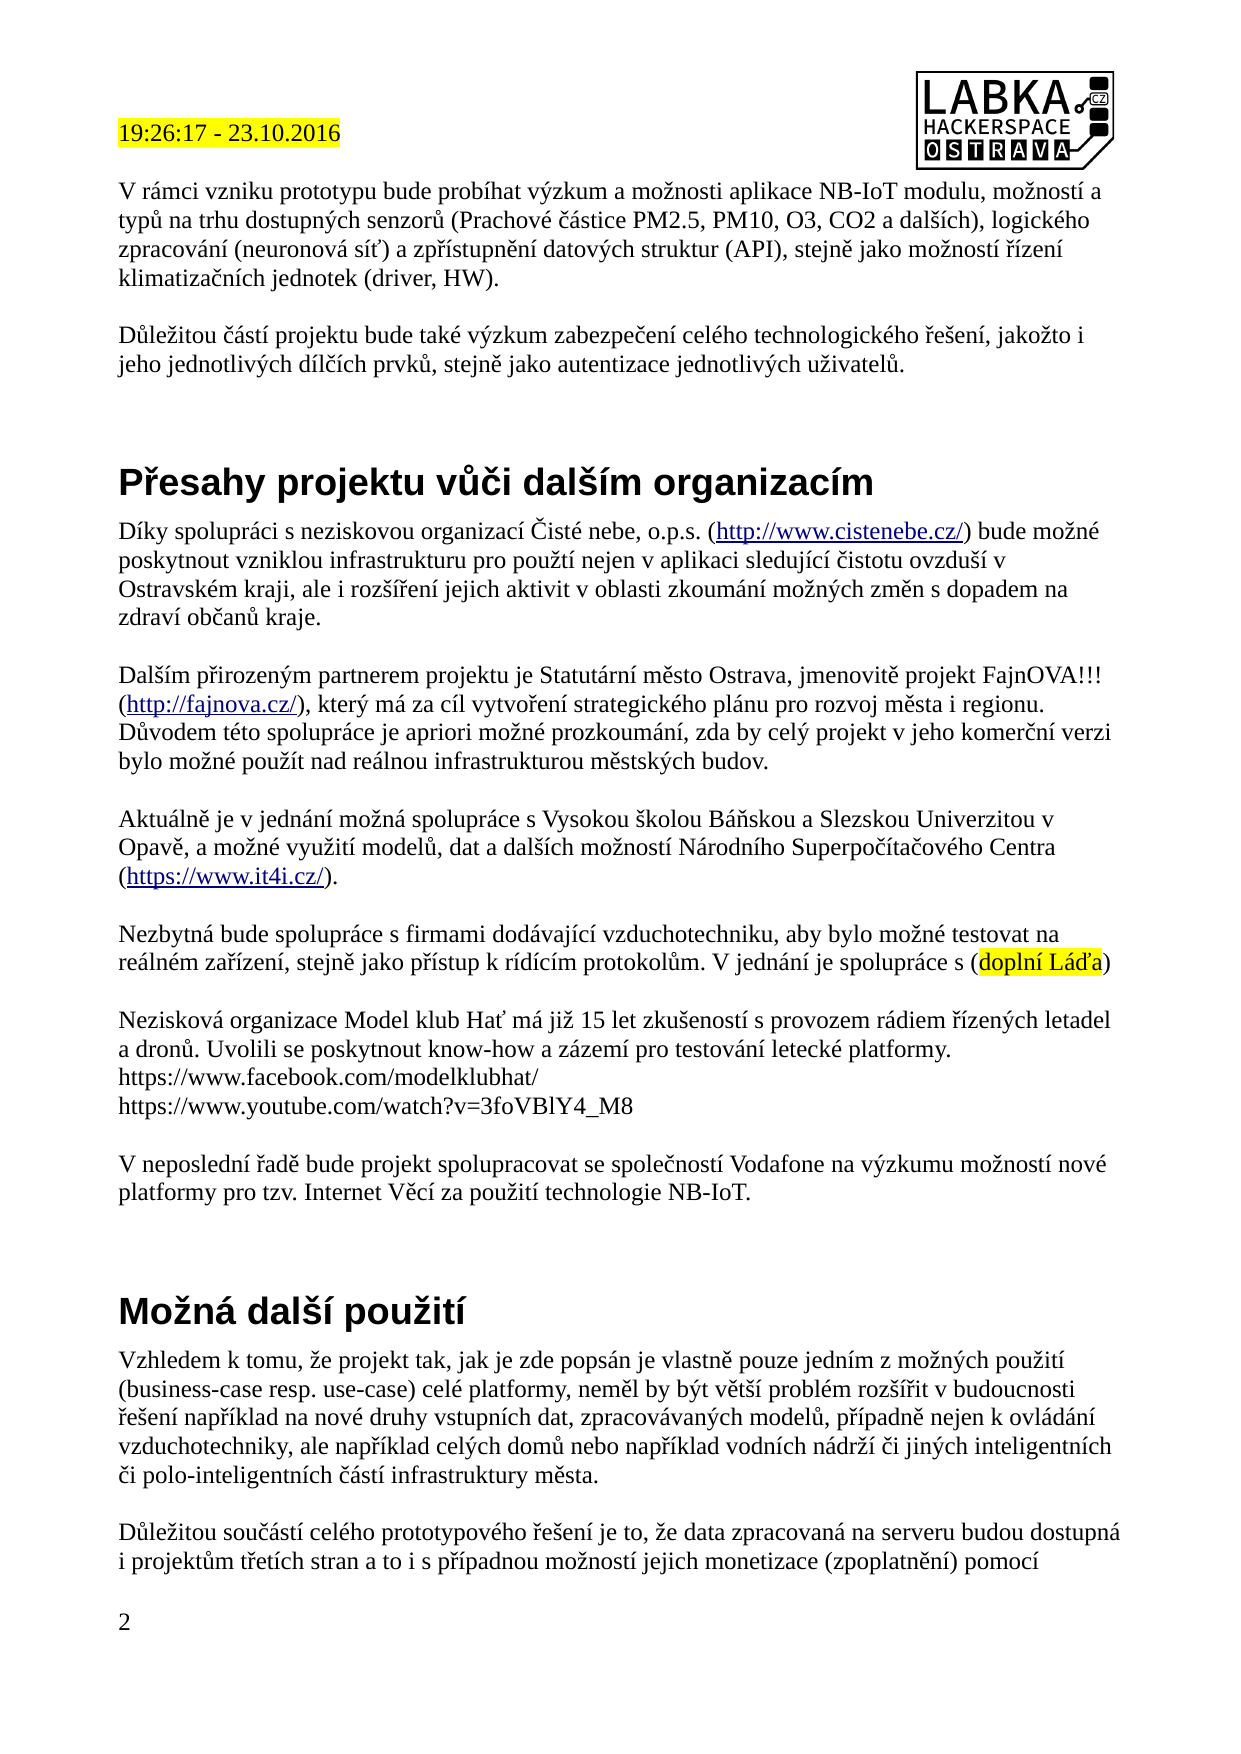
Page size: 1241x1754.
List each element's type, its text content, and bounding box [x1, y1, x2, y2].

picture [915, 71, 1115, 170]
text Aktuálně je v jednání možná spolupráce s Vysokou školou Báňskou a Slezskou Univerzitou v Opavě, a možné využití modelů, dat a dalších možností Národního Superpočítačového Centra (https://www.it4i.cz/). [118, 804, 1122, 890]
subtitle Možná další použití [118, 1289, 1122, 1332]
text V rámci vzniku prototypu bude probíhat výzkum a možnosti aplikace NB-IoT modulu, možností a typů na trhu dostupných senzorů (Prachové částice PM2.5, PM10, O3, CO2 a dalších), logického zpracování (neuronová síť) a zpřístupnění datových struktur (API), stejně jako možností řízení klimatizačních jednotek (driver, HW). [118, 176, 1122, 291]
text Nezbytná bude spolupráce s firmami dodávající vzduchotechniku, aby bylo možné testovat na reálném zařízení, stejně jako přístup k rídícím protokolům. V jednání je spolupráce s (doplní Láďa) [118, 919, 1122, 976]
subtitle Přesahy projektu vůči dalším organizacím [118, 460, 1122, 504]
text Díky spolupráci s neziskovou organizací Čisté nebe, o.p.s. (http://www.cistenebe.cz/) bude možné poskytnout vzniklou infrastrukturu pro použtí nejen v aplikaci sledující čistotu ovzduší v Ostravském kraji, ale i rozšíření jejich aktivit v oblasti zkoumání možných změn s dopadem na zdraví občanů kraje. [118, 516, 1122, 631]
text Důležitou částí projektu bude také výzkum zabezpečení celého technologického řešení, jakožto i jeho jednotlivých dílčích prvků, stejně jako autentizace jednotlivých uživatelů. [118, 320, 1122, 378]
text https://www.facebook.com/modelklubhat/ [118, 1062, 1122, 1091]
text Nezisková organizace Model klub Hať má již 15 let zkušeností s provozem rádiem řízených letadel a dronů. Uvolili se poskytnout know-how a zázemí pro testování letecké platformy. [118, 1005, 1122, 1062]
text V neposlední řadě bude projekt spolupracovat se společností Vodafone na výzkumu možností nové platformy pro tzv. Internet Věcí za použití technologie NB-IoT. [118, 1149, 1122, 1206]
text Důležitou součástí celého prototypového řešení je to, že data zpracovaná na serveru budou dostupná i projektům třetích stran a to i s případnou možností jejich monetizace (zpoplatnění) pomocí [118, 1517, 1122, 1575]
text https://www.youtube.com/watch?v=3foVBlY4_M8 [118, 1091, 1122, 1120]
text Dalším přirozeným partnerem projektu je Statutární město Ostrava, jmenovitě projekt FajnOVA!!! (http://fajnova.cz/), který má za cíl vytvoření strategického plánu pro rozvoj města i regionu. Důvodem této spolupráce je apriori možné prozkoumání, zda by celý projekt v jeho komerční verzi bylo možné použít nad reálnou infrastrukturou městských budov. [118, 660, 1122, 775]
text Vzhledem k tomu, že projekt tak, jak je zde popsán je vlastně pouze jedním z možných použití (business-case resp. use-case) celé platformy, neměl by být větší problém rozšířit v budoucnosti řešení například na nové druhy vstupních dat, zpracovávaných modelů, případně nejen k ovládání vzduchotechniky, ale například celých domů nebo například vodních nádrží či jiných inteligentních či polo-inteligentních částí infrastruktury města. [118, 1345, 1122, 1489]
